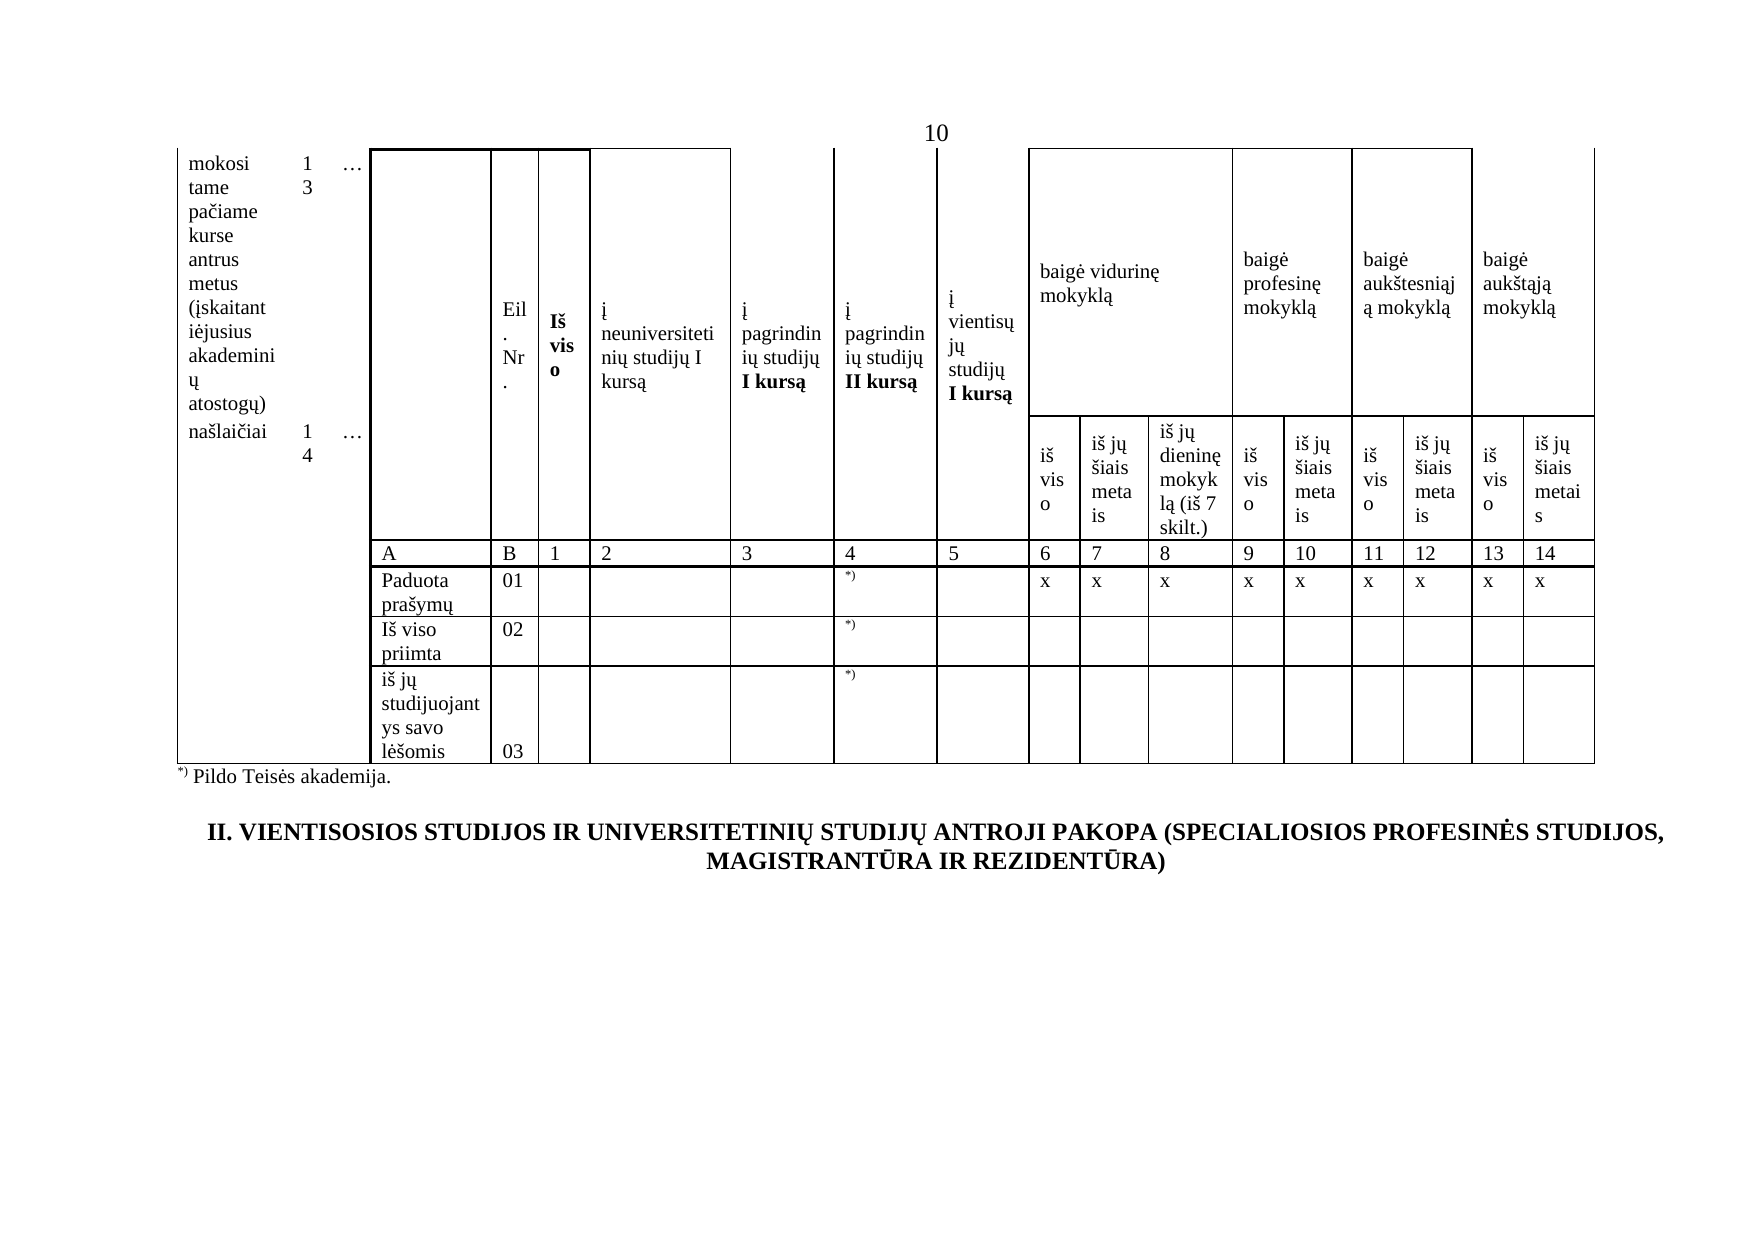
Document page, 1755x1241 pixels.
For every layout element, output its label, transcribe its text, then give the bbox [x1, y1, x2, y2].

table_cell 11 [1353, 541, 1403, 564]
table_cell iš jų dieninę mokyklą (iš 7 skilt.) [1149, 417, 1232, 539]
table_cell [1233, 667, 1283, 763]
table_cell baigė aukštąją mokyklą [1473, 148, 1594, 415]
table_cell iš viso [1473, 417, 1523, 539]
table_cell x [1233, 568, 1283, 616]
table_cell B [492, 541, 538, 564]
table_cell 9 [1233, 541, 1283, 564]
table_cell į pagrindinių studijų II kursą [835, 148, 936, 539]
table_cell 7 [1081, 541, 1148, 564]
table_cell [731, 667, 833, 763]
table_cell [938, 667, 1028, 763]
table_cell x [1149, 568, 1232, 616]
table_cell x [1030, 568, 1079, 616]
table_cell [178, 565, 268, 616]
table_cell [539, 667, 589, 763]
table_cell [1149, 667, 1232, 763]
table_cell [1404, 667, 1471, 763]
table_cell [1353, 667, 1403, 763]
table_cell [178, 665, 268, 763]
table_cell 14 [1524, 541, 1594, 564]
table_cell … [331, 415, 369, 539]
table_cell 5 [938, 541, 1028, 564]
table_cell mokosi tame pačiame kurse antrus metus (įskaitant iėjusius akademinių atostogų) [178, 148, 291, 415]
table_cell [291, 665, 369, 763]
table_cell baigė aukštesniąją mokyklą [1353, 149, 1471, 415]
table_cell baigė vidurinę mokyklą [1030, 149, 1232, 415]
table_cell [1030, 617, 1079, 665]
table_cell *) [835, 617, 936, 665]
table_cell baigė profesinę mokyklą [1233, 149, 1351, 415]
table_cell [178, 539, 369, 564]
table_cell 1 [539, 541, 589, 564]
table_cell našlaičiai [178, 415, 291, 539]
table_cell [1233, 617, 1283, 665]
table_cell x [1285, 568, 1351, 616]
table_cell *) [835, 568, 936, 616]
table_cell Eil. Nr. [492, 151, 538, 539]
table_cell [268, 616, 291, 665]
table_cell iš jų šiais metais [1404, 417, 1471, 539]
table_cell [591, 568, 730, 616]
table_cell [539, 617, 589, 665]
table_cell [1285, 617, 1351, 665]
table_cell [731, 568, 833, 616]
table_cell iš jų šiais metais [1524, 417, 1594, 539]
table_cell 12 [1404, 541, 1471, 564]
table_cell … [331, 148, 369, 415]
table_cell [1404, 617, 1471, 665]
table_cell x [1404, 568, 1471, 616]
table_cell iš viso [1353, 417, 1403, 539]
table_cell A [372, 541, 490, 564]
table_cell Iš viso [539, 151, 589, 539]
table_cell iš jų šiais metais [1285, 417, 1351, 539]
table_cell [591, 667, 730, 763]
table_cell [539, 568, 589, 616]
table_cell 3 [731, 541, 833, 564]
table_cell [1081, 617, 1148, 665]
table_cell 02 [492, 617, 538, 665]
table_cell 13 [1473, 541, 1523, 564]
table_cell 6 [1030, 541, 1079, 564]
table_cell Paduota prašymų [372, 568, 490, 616]
table_cell iš viso [1233, 417, 1283, 539]
table_cell [1473, 617, 1523, 665]
table_cell 8 [1149, 541, 1232, 564]
table_cell 01 [492, 568, 538, 616]
table_cell x [1524, 568, 1594, 616]
table_cell *) [835, 667, 936, 763]
table_cell [1149, 617, 1232, 665]
table_cell [1081, 667, 1148, 763]
table_cell į vientisųjų studijų I kursą [938, 148, 1028, 539]
table_cell [1285, 667, 1351, 763]
table_cell [1473, 667, 1523, 763]
table_cell į pagrindinių studijų I kursą [731, 148, 833, 539]
text *) Pildo Teisės akademija. [177, 764, 1695, 788]
table_cell iš jų studijuojantys savo lėšomis [372, 667, 490, 763]
table_cell [268, 565, 291, 616]
table_cell [1353, 617, 1403, 665]
table_cell į neuniversitetinių studijų I kursą [591, 149, 730, 539]
table_cell [938, 617, 1028, 665]
table_cell 03 [492, 667, 538, 763]
text II. vientisosios studijos ir universitetinių studijų antroji pakopa (specialiosios profesinės studijos, magistrantūra ir rezidentūra) [177, 817, 1695, 874]
table_cell iš viso [1030, 417, 1079, 539]
table_cell iš jų šiais metais [1081, 417, 1148, 539]
table_cell [1524, 667, 1594, 763]
table_cell [178, 616, 268, 665]
table_cell 14 [291, 415, 331, 539]
table_cell Iš viso priimta [372, 617, 490, 665]
table_cell [291, 616, 369, 665]
table_cell [1524, 617, 1594, 665]
table_cell [372, 151, 490, 539]
table_cell [268, 665, 291, 763]
table_cell 10 [1285, 541, 1351, 564]
table_cell [291, 565, 369, 616]
table_cell [731, 617, 833, 665]
table_cell x [1353, 568, 1403, 616]
table_cell 4 [835, 541, 936, 564]
table_cell [1030, 667, 1079, 763]
table_cell x [1473, 568, 1523, 616]
table_cell x [1081, 568, 1148, 616]
table_cell 13 [291, 148, 331, 415]
table_cell [591, 617, 730, 665]
table_cell 2 [591, 541, 730, 564]
table_cell [938, 568, 1028, 616]
